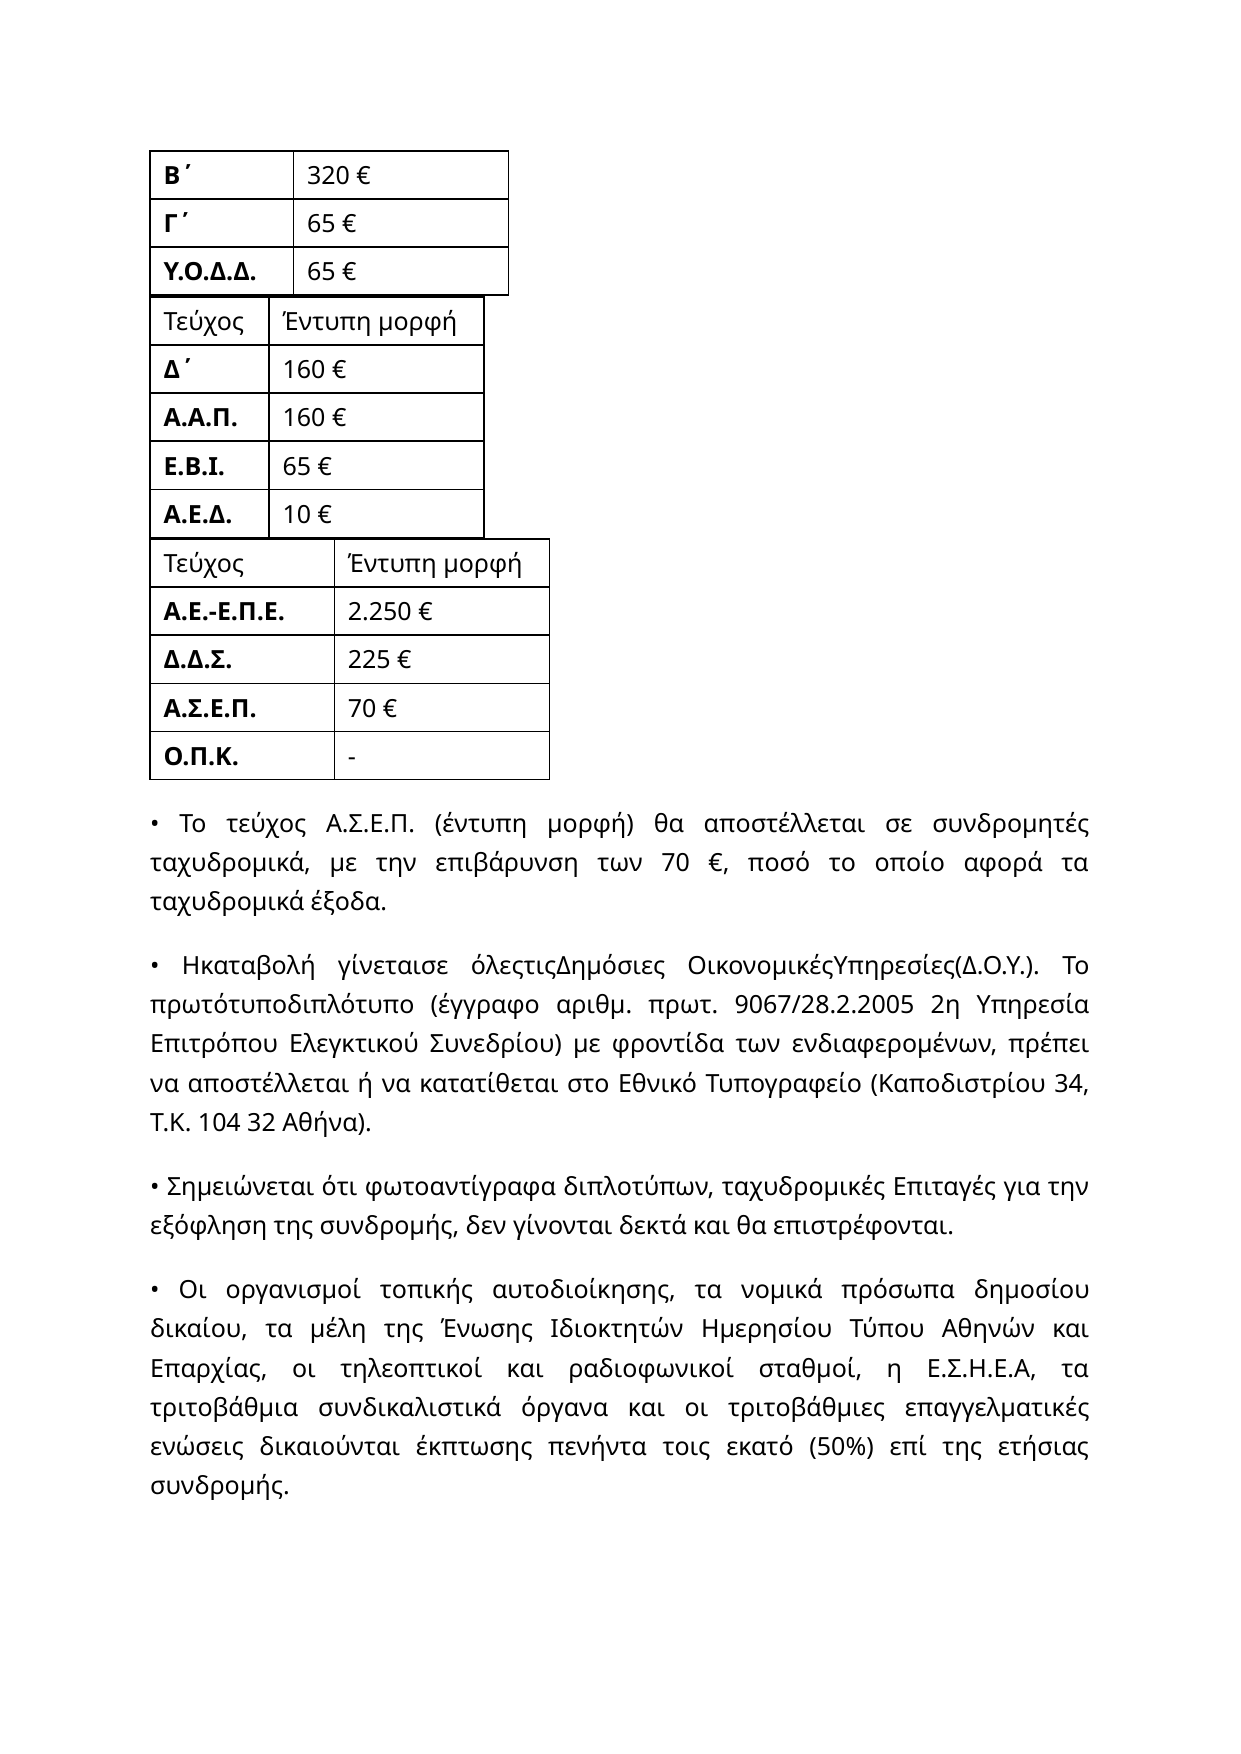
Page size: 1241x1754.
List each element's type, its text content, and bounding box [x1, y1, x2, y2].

text • Ηκαταβολή γίνεταισε όλεςτιςΔημόσιες ΟικονομικέςΥπηρεσίες(Δ.Ο.Υ.). Το πρωτότυποδιπλότυπο (έγγραφο αριθμ. πρωτ. 9067/28.2.2005 2η Υπηρεσία Επιτρόπου Ελεγκτικού Συνεδρίου) με φροντίδα των ενδιαφερομένων, πρέπει να αποστέλλεται ή να κατατίθεται στο Εθνικό Τυπογραφείο (Καποδιστρίου 34, Τ.Κ. 104 32 Αθήνα). [150, 948, 1090, 1138]
table_cell 65 € [294, 200, 508, 246]
table_cell Α.Σ.Ε.Π. [151, 684, 334, 731]
table_cell Α.Α.Π. [151, 394, 268, 440]
table_cell Γ΄ [151, 200, 293, 246]
table_cell 65 € [270, 442, 483, 488]
table_cell Δ.Δ.Σ. [151, 636, 334, 682]
table_cell 160 € [270, 346, 483, 392]
table_header Έντυπη μορφή [335, 540, 549, 586]
table_header Τεύχος [151, 298, 268, 344]
table_cell Β΄ [151, 152, 293, 198]
text • Οι οργανισμοί τοπικής αυτοδιοίκησης, τα νομικά πρόσωπα δημοσίου δικαίου, τα μέλη της Ένωσης Ιδιοκτητών Ημερησίου Τύπου Αθηνών και Επαρχίας, οι τηλεοπτικοί και ραδιοφωνικοί σταθμοί, η Ε.Σ.Η.Ε.Α, τα τριτοβάθμια συνδικαλιστικά όργανα και οι τριτοβάθμιες επαγγελματικές ενώσεις δικαιούνται έκπτωσης πενήντα τοις εκατό (50%) επί της ετήσιας συνδρομής. [150, 1272, 1090, 1502]
text • Σημειώνεται ότι φωτοαντίγραφα διπλοτύπων, ταχυδρομικές Επιταγές για την εξόφληση της συνδρομής, δεν γίνονται δεκτά και θα επιστρέφονται. [150, 1169, 1090, 1242]
table_cell 65 € [294, 248, 508, 294]
table_header Τεύχος [151, 540, 334, 586]
table_cell - [335, 732, 549, 779]
table_cell 2.250 € [335, 588, 549, 634]
table_cell Υ.Ο.Δ.Δ. [151, 248, 293, 294]
table_cell 70 € [335, 684, 549, 731]
table_cell Α.Ε.Δ. [151, 490, 268, 537]
table_header Έντυπη μορφή [270, 298, 483, 344]
table_cell 320 € [294, 152, 508, 198]
table_cell 225 € [335, 636, 549, 682]
table_cell Δ΄ [151, 346, 268, 392]
table_cell 10 € [270, 490, 483, 537]
table_cell 160 € [270, 394, 483, 440]
table_cell Ο.Π.Κ. [151, 732, 334, 779]
text • Το τεύχος Α.Σ.Ε.Π. (έντυπη μορφή) θα αποστέλλεται σε συνδρομητές ταχυδρομικά, με την επιβάρυνση των 70 €, ποσό το οποίο αφορά τα ταχυδρομικά έξοδα. [150, 805, 1090, 918]
table_cell Α.Ε.-Ε.Π.Ε. [151, 588, 334, 634]
table_cell Ε.Β.Ι. [151, 442, 268, 488]
